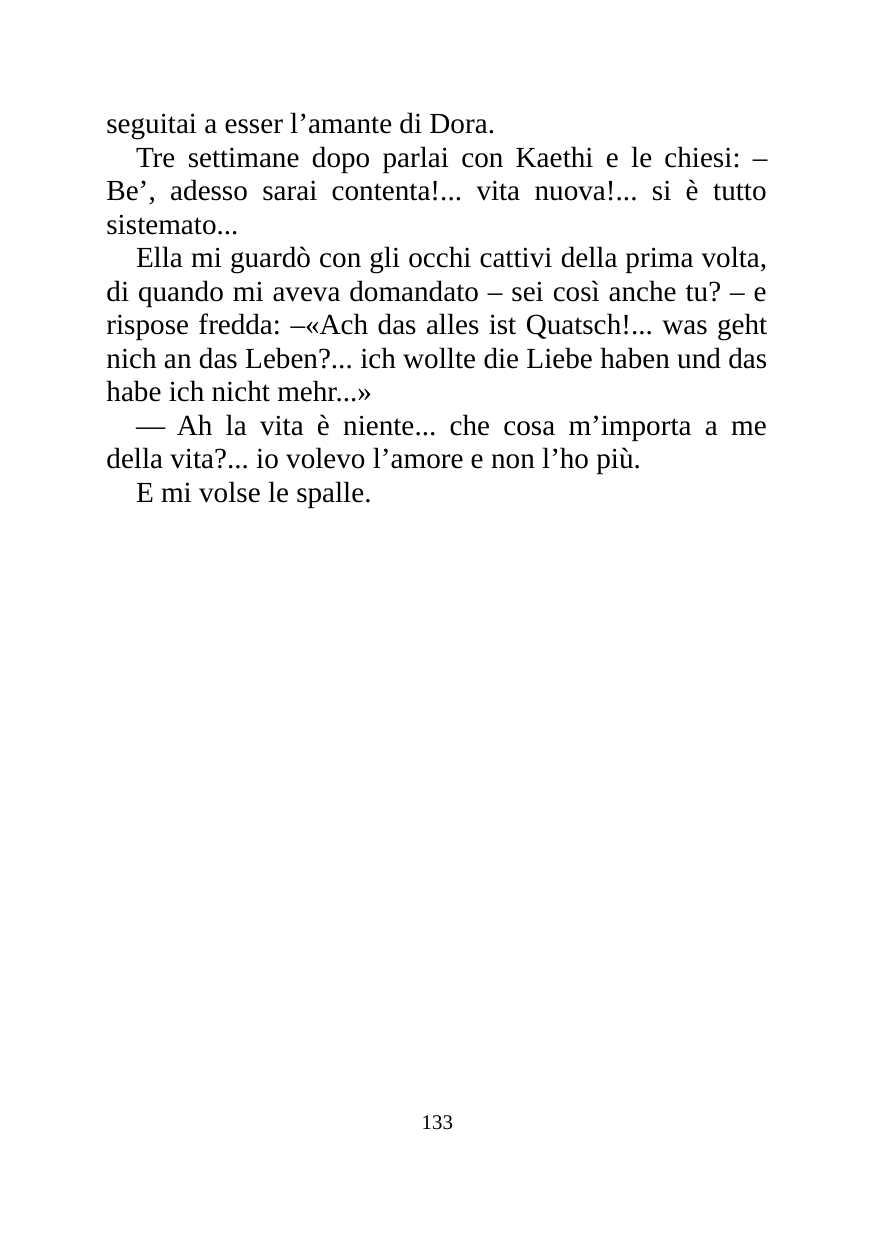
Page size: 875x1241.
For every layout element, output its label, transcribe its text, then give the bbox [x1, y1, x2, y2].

text Tre settimane dopo parlai con Kaethi e le chiesi: – Be’, adesso sarai contenta!... vita nuova!... si è tutto sistemato... [106, 140, 768, 240]
text seguitai a esser l’amante di Dora. [106, 106, 768, 140]
text E mi volse le spalle. [106, 475, 768, 509]
text — Ah la vita è niente... che cosa m’importa a me della vita?... io volevo l’amore e non l’ho più. [106, 408, 768, 475]
text Ella mi guardò con gli occhi cattivi della prima volta, di quando mi aveva domandato – sei così anche tu? – e rispose fredda: –«Ach das alles ist Quatsch!... was geht nich an das Leben?... ich wollte die Liebe haben und das habe ich nicht mehr...» [106, 240, 768, 408]
